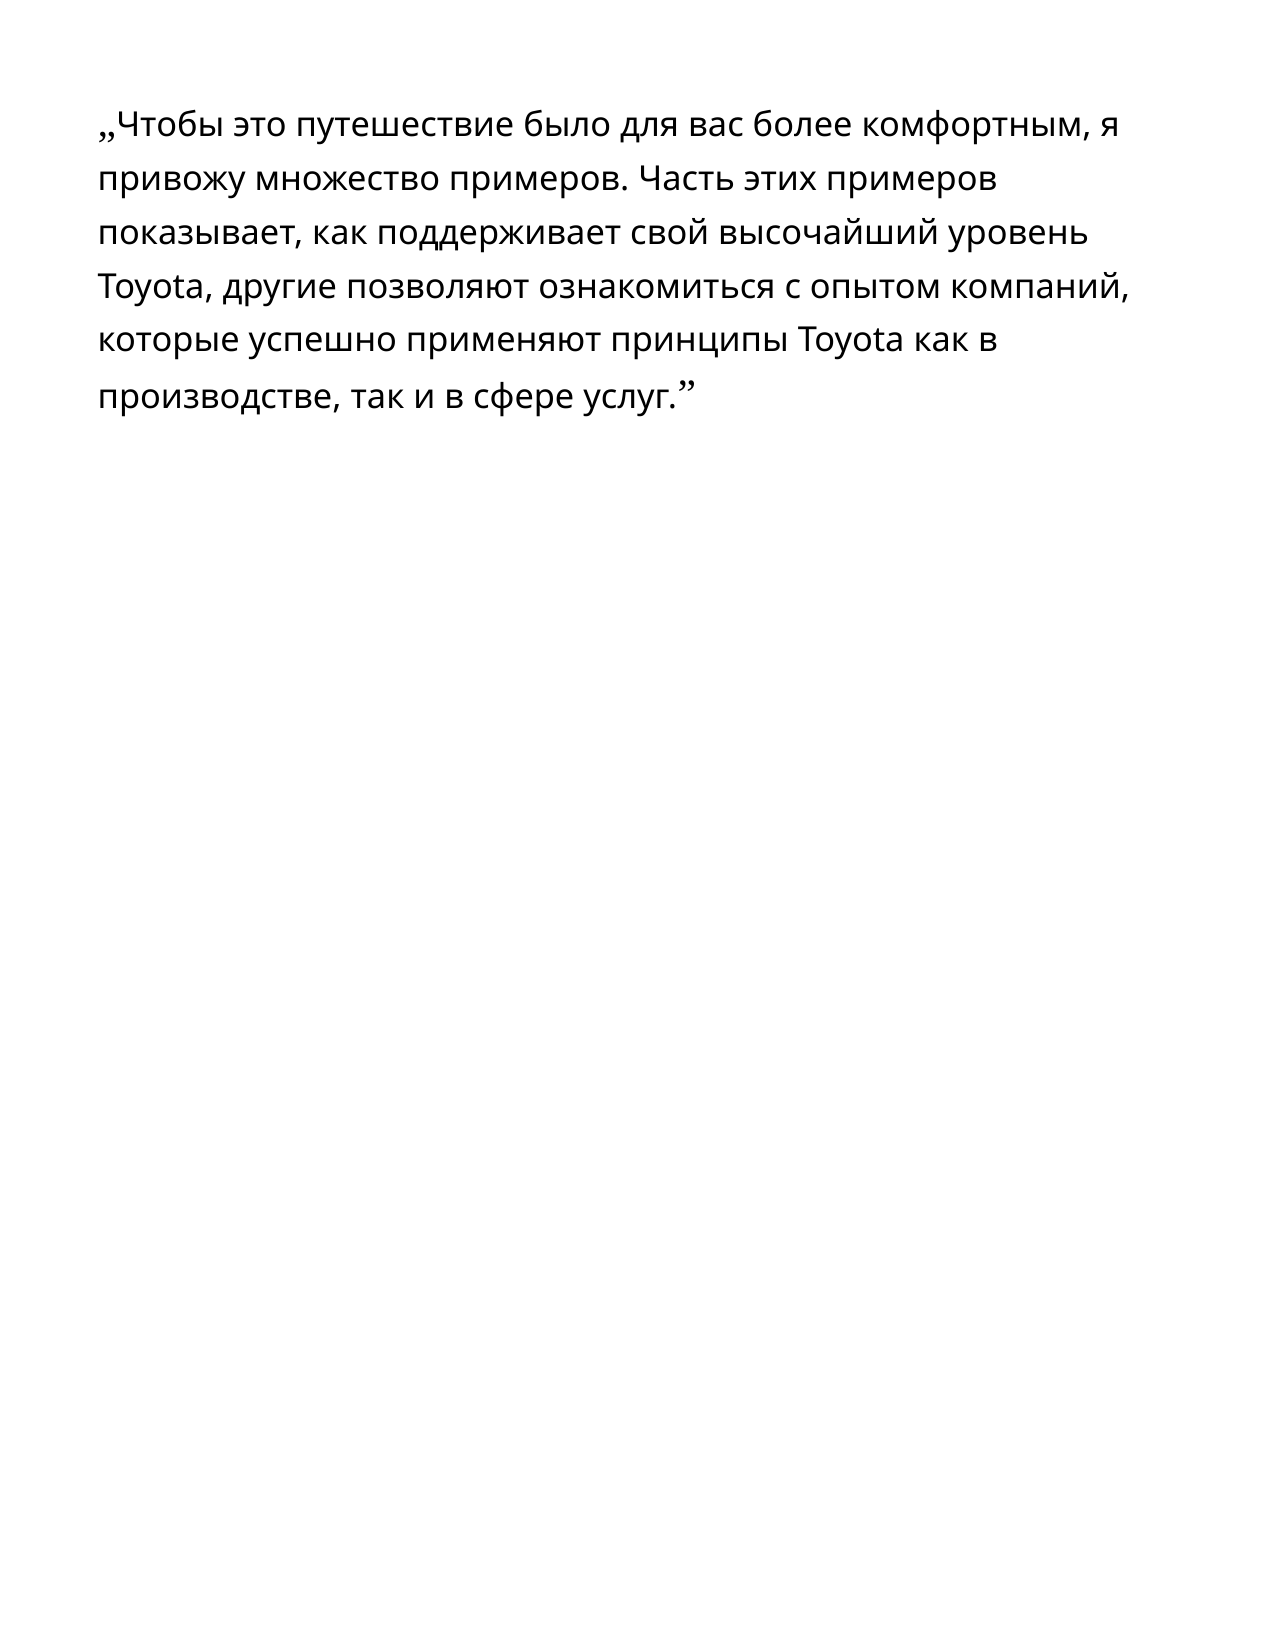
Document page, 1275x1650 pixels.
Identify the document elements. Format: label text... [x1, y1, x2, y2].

text „Чтобы это путешествие было для вас более комфортным, я привожу множество примеров. Часть этих примеров показывает, как поддерживает свой высочайший уровень Toyota, другие позволяют ознакомиться с опытом компаний, которые успешно применяют принципы Toyota как в производстве, так и в сфере услуг.” [97, 97, 1177, 418]
